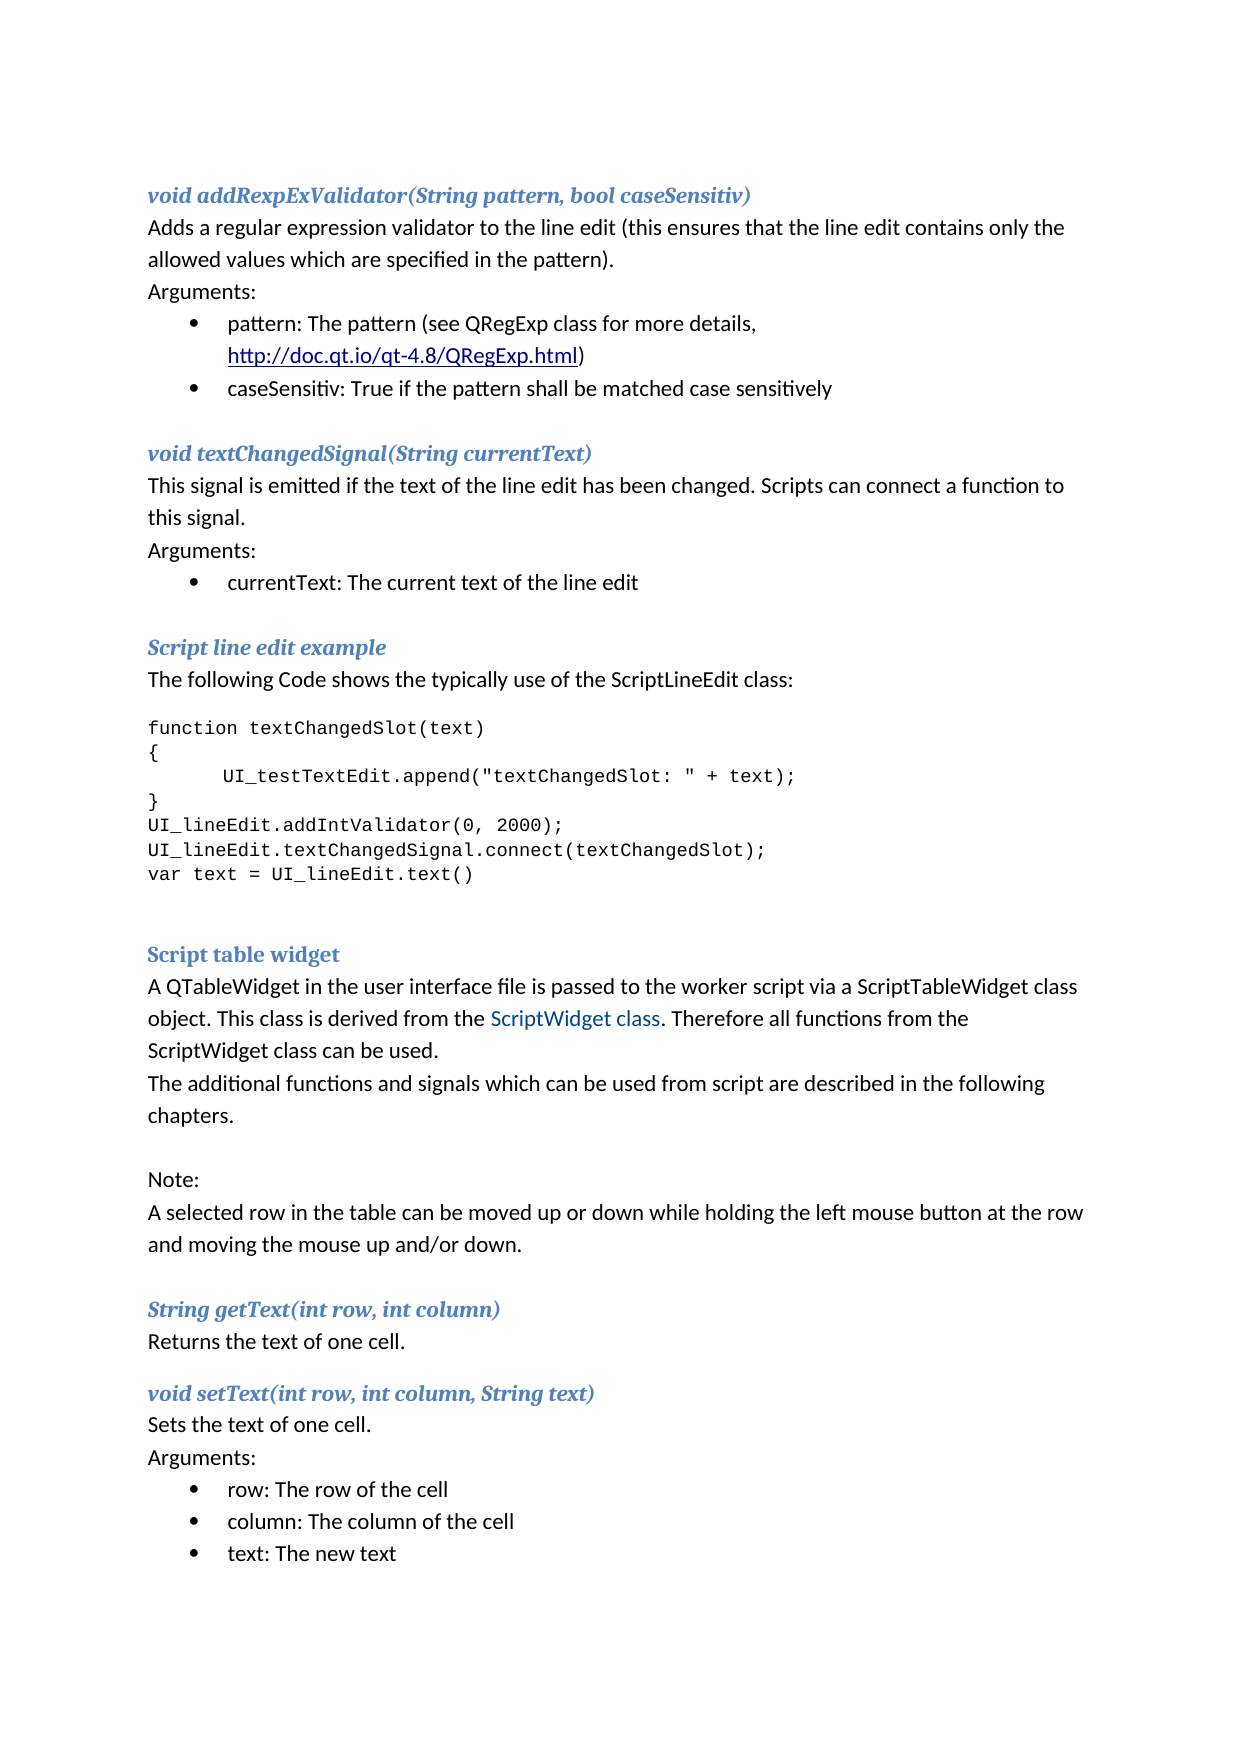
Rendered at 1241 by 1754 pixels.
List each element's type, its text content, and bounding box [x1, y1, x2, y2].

text UI_testTextEdit.append("textChangedSlot: " + text); [148, 767, 1093, 788]
list caseSensitiv: True if the pattern shall be matched case sensitively [190, 374, 1093, 402]
text Note: [148, 1165, 1093, 1193]
list column: The column of the cell [190, 1507, 1093, 1535]
text Returns the text of one cell. [148, 1327, 1093, 1355]
text UI_lineEdit.addIntValidator(0, 2000); [148, 816, 1093, 837]
text UI_lineEdit.textChangedSignal.connect(textChangedSlot); [148, 840, 1093, 862]
text A QTableWidget in the user interface file is passed to the worker script via a ScriptTableWidget class object. This class is derived from the ScriptWidget class. Therefore all functions from the ScriptWidget class can be used. [148, 972, 1093, 1065]
subtitle Script line edit example [148, 635, 1093, 662]
text function textChangedSlot(text) [148, 718, 1093, 740]
text The following Code shows the typically use of the ScriptLineEdit class: [148, 665, 1093, 693]
list row: The row of the cell [190, 1475, 1093, 1503]
text This signal is emitted if the text of the line edit has been changed. Scripts can connect a function to this signal. [148, 471, 1093, 532]
text Arguments: [148, 536, 1093, 564]
subtitle void textChangedSignal(String currentText) [148, 441, 1093, 467]
list pattern: The pattern (see QRegExp class for more details, http://doc.qt.io/qt-4.8/QRegExp.html) [190, 309, 1093, 370]
text The additional functions and signals which can be used from script are described in the following chapters. [148, 1069, 1093, 1129]
text { [148, 743, 1093, 764]
text } [148, 792, 1093, 813]
text A selected row in the table can be moved up or down while holding the left mouse button at the row and moving the mouse up and/or down. [148, 1198, 1093, 1258]
subtitle void addRexpExValidator(String pattern, bool caseSensitiv) [148, 183, 1093, 209]
text var text = UI_lineEdit.text() [148, 865, 1093, 886]
text Sets the text of one cell. [148, 1411, 1093, 1438]
text Arguments: [148, 1443, 1093, 1471]
list text: The new text [190, 1539, 1093, 1567]
list currentText: The current text of the line edit [190, 568, 1093, 596]
text Adds a regular expression validator to the line edit (this ensures that the line edit contains only the allowed values which are specified in the pattern). [148, 213, 1093, 273]
text Arguments: [148, 277, 1093, 305]
subtitle void setText(int row, int column, String text) [148, 1380, 1093, 1407]
subtitle Script table widget [148, 942, 1093, 968]
subtitle String getText(int row, int column) [148, 1297, 1093, 1323]
